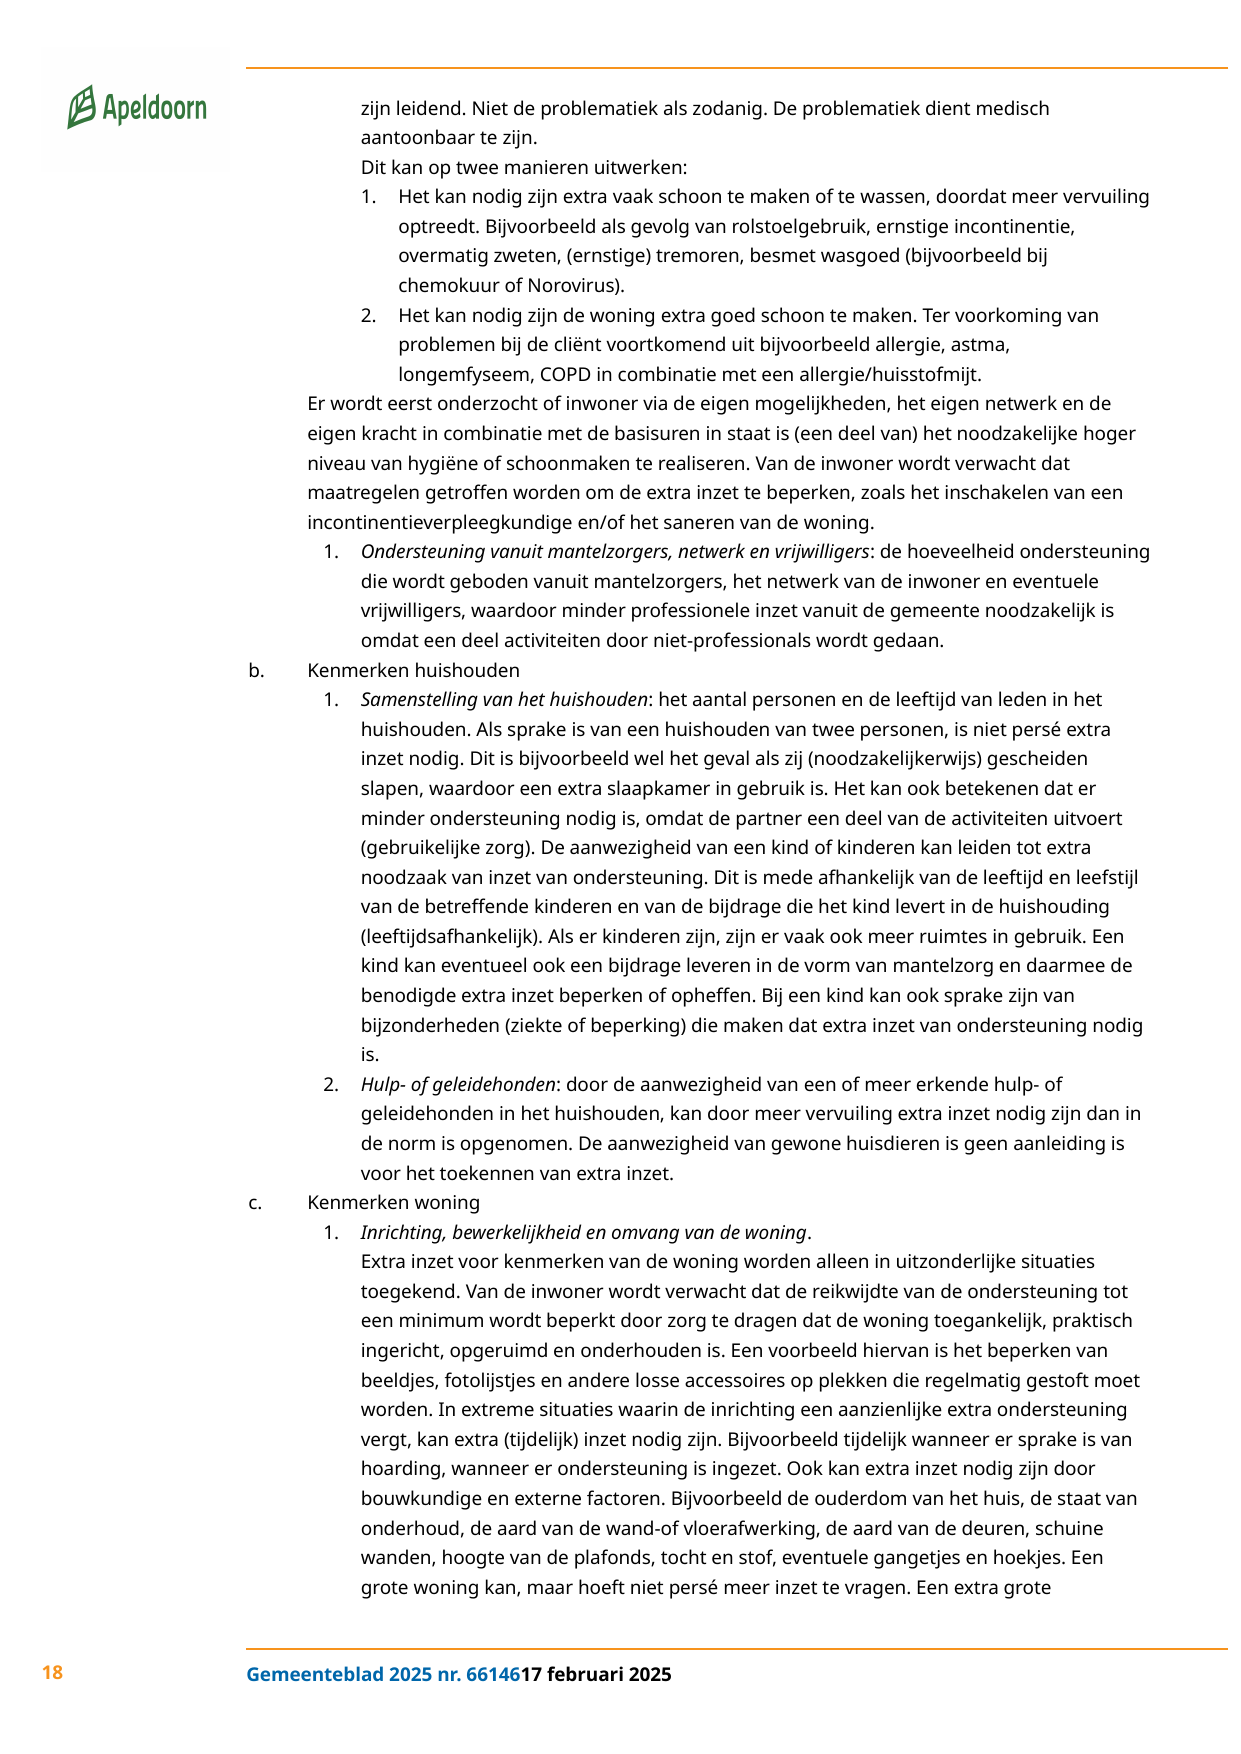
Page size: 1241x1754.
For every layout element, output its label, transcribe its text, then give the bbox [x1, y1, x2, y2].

list Kenmerken huishouden [248, 657, 1152, 683]
list Het kan nodig zijn extra vaak schoon te maken of te wassen, doordat meer vervuiling optreedt. Bijvoorbeeld als gevolg van rolstoelgebruik, ernstige incontinentie, overmatig zweten, (ernstige) tremoren, besmet wasgoed (bijvoorbeeld bij chemokuur of Norovirus). [361, 183, 1152, 298]
list Kenmerken woning [248, 1189, 1152, 1215]
list Het kan nodig zijn de woning extra goed schoon te maken. Ter voorkoming van problemen bij de cliënt voortkomend uit bijvoorbeeld allergie, astma, longemfyseem, COPD in combinatie met een allergie/huisstofmijt. [361, 302, 1152, 387]
list Ondersteuning vanuit mantelzorgers, netwerk en vrijwilligers: de hoeveelheid ondersteuning die wordt geboden vanuit mantelzorgers, het netwerk van de inwoner en eventuele vrijwilligers, waardoor minder professionele inzet vanuit de gemeente noodzakelijk is omdat een deel activiteiten door niet-professionals wordt gedaan. [323, 538, 1152, 653]
list Samenstelling van het huishouden: het aantal personen en de leeftijd van leden in het huishouden. Als sprake is van een huishouden van twee personen, is niet persé extra inzet nodig. Dit is bijvoorbeeld wel het geval als zij (noodzakelijkerwijs) gescheiden slapen, waardoor een extra slaapkamer in gebruik is. Het kan ook betekenen dat er minder ondersteuning nodig is, omdat de partner een deel van de activiteiten uitvoert (gebruikelijke zorg). De aanwezigheid van een kind of kinderen kan leiden tot extra noodzaak van inzet van ondersteuning. Dit is mede afhankelijk van de leeftijd en leefstijl van de betreffende kinderen en van de bijdrage die het kind levert in de huishouding (leeftijdsafhankelijk). Als er kinderen zijn, zijn er vaak ook meer ruimtes in gebruik. Een kind kan eventueel ook een bijdrage leveren in de vorm van mantelzorg en daarmee de benodigde extra inzet beperken of opheffen. Bij een kind kan ook sprake zijn van bijzonderheden (ziekte of beperking) die maken dat extra inzet van ondersteuning nodig is. [323, 686, 1152, 1067]
list Hulp- of geleidehonden: door de aanwezigheid van een of meer erkende hulp- of geleidehonden in het huishouden, kan door meer vervuiling extra inzet nodig zijn dan in de norm is opgenomen. De aanwezigheid van gewone huisdieren is geen aanleiding is voor het toekennen van extra inzet. [323, 1071, 1152, 1186]
list zijn leidend. Niet de problematiek als zodanig. De problematiek dient medisch aantoonbaar te zijn. [323, 95, 1152, 150]
list Inrichting, bewerkelijkheid en omvang van de woning. [323, 1219, 1152, 1245]
list Er wordt eerst onderzocht of inwoner via de eigen mogelijkheden, het eigen netwerk en de eigen kracht in combinatie met de basisuren in staat is (een deel van) het noodzakelijke hoger niveau van hygiëne of schoonmaken te realiseren. Van de inwoner wordt verwacht dat maatregelen getroffen worden om de extra inzet te beperken, zoals het inschakelen van een incontinentieverpleegkundige en/of het saneren van de woning. [248, 391, 1152, 535]
picture [41, 47, 231, 172]
list Dit kan op twee manieren uitwerken: [323, 154, 1152, 180]
list Extra inzet voor kenmerken van de woning worden alleen in uitzonderlijke situaties toegekend. Van de inwoner wordt verwacht dat de reikwijdte van de ondersteuning tot een minimum wordt beperkt door zorg te dragen dat de woning toegankelijk, praktisch ingericht, opgeruimd en onderhouden is. Een voorbeeld hiervan is het beperken van beeldjes, fotolijstjes en andere losse accessoires op plekken die regelmatig gestoft moet worden. In extreme situaties waarin de inrichting een aanzienlijke extra ondersteuning vergt, kan extra (tijdelijk) inzet nodig zijn. Bijvoorbeeld tijdelijk wanneer er sprake is van hoarding, wanneer er ondersteuning is ingezet. Ook kan extra inzet nodig zijn door bouwkundige en externe factoren. Bijvoorbeeld de ouderdom van het huis, de staat van onderhoud, de aard van de wand-of vloerafwerking, de aard van de deuren, schuine wanden, hoogte van de plafonds, tocht en stof, eventuele gangetjes en hoekjes. Een grote woning kan, maar hoeft niet persé meer inzet te vragen. Een extra grote [323, 1248, 1152, 1600]
